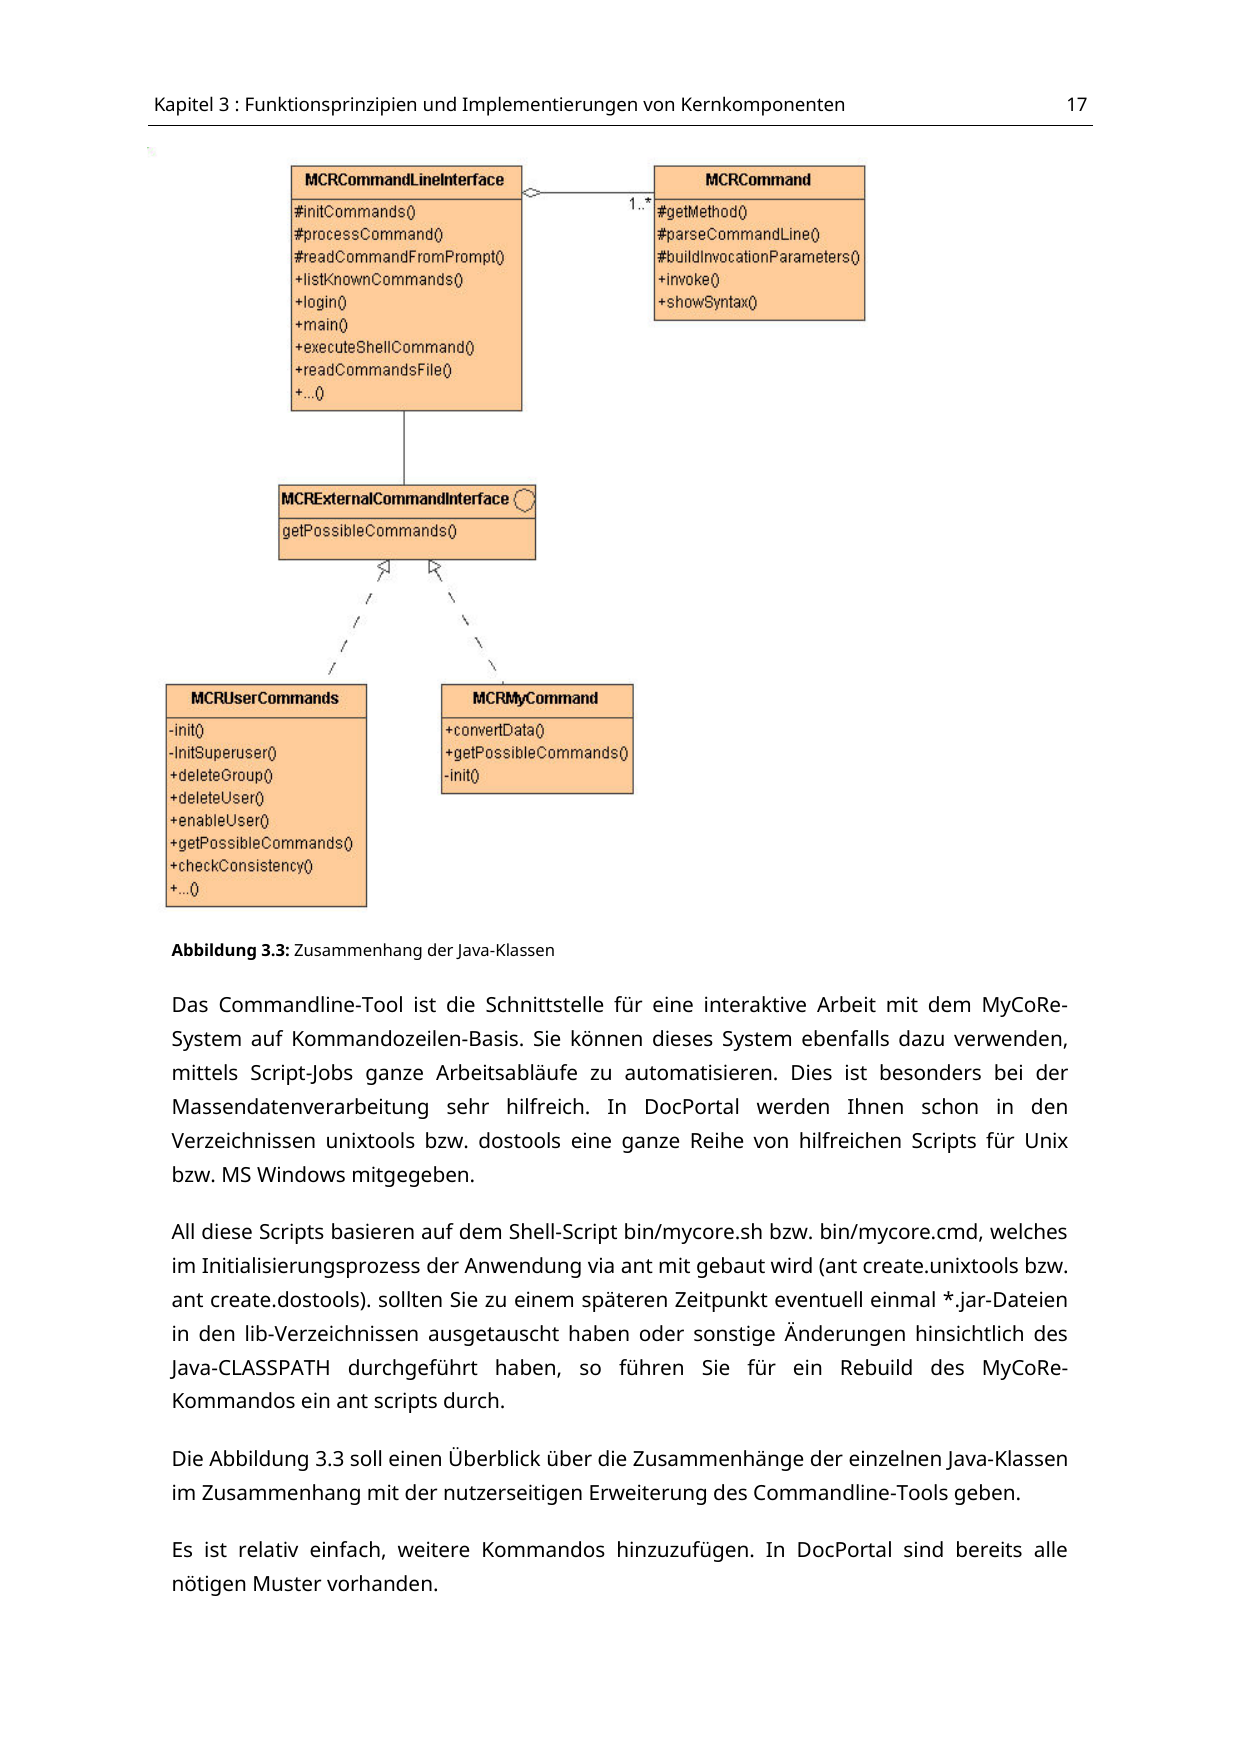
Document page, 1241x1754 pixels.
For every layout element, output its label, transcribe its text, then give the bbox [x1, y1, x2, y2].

text All diese Scripts basieren auf dem Shell-Script bin/mycore.sh bzw. bin/mycore.cmd, welches im Initialisierungsprozess der Anwendung via ant mit gebaut wird (ant create.unixtools bzw. ant create.dostools). sollten Sie zu einem späteren Zeitpunkt eventuell einmal *.jar-Dateien in den lib-Verzeichnissen ausgetauscht haben oder sonstige Änderungen hinsichtlich des Java-CLASSPATH durchgeführt haben, so führen Sie für ein Rebuild des MyCoRe-Kommandos ein ant scripts durch. [171, 1217, 1069, 1415]
text Abbildung 3.3: Zusammenhang der Java-Klassen [171, 934, 864, 961]
text Es ist relativ einfach, weitere Kommandos hinzuzufügen. In DocPortal sind bereits alle nötigen Muster vorhanden. [171, 1535, 1069, 1597]
text Das Commandline-Tool ist die Schnittstelle für eine interaktive Arbeit mit dem MyCoRe-System auf Kommandozeilen-Basis. Sie können dieses System ebenfalls dazu verwenden, mittels Script-Jobs ganze Arbeitsabläufe zu automatisieren. Dies ist besonders bei der Massendatenverarbeitung sehr hilfreich. In DocPortal werden Ihnen schon in den Verzeichnissen unixtools bzw. dostools eine ganze Reihe von hilfreichen Scripts für Unix bzw. MS Windows mitgegeben. [171, 934, 1069, 1188]
text Die Abbildung 3.3 soll einen Überblick über die Zusammenhänge der einzelnen Java-Klassen im Zusammenhang mit der nutzerseitigen Erweiterung des Commandline-Tools geben. [171, 1444, 1069, 1506]
picture [147, 147, 888, 934]
